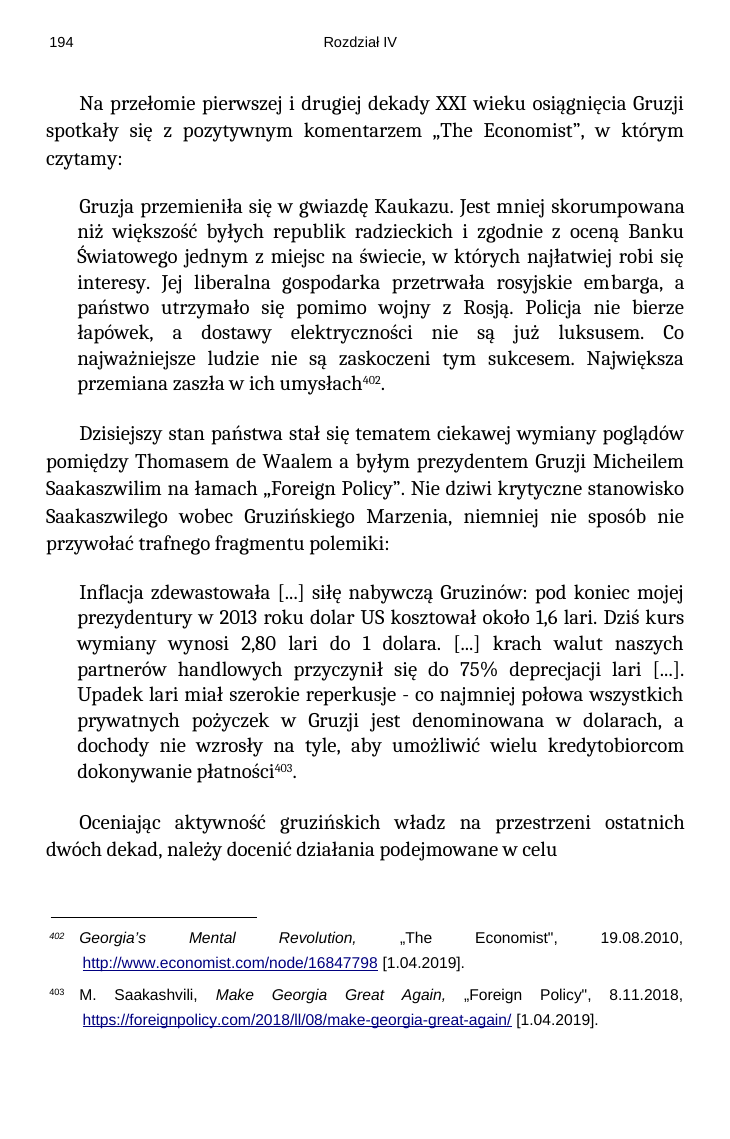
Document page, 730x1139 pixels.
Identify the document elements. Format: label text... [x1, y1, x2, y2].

text Na przełomie pierwszej i drugiej dekady XXI wieku osiągnięcia Gruzji spotkały się z pozytywnym komentarzem „The Economist”, w którym czytamy: [46, 91, 685, 170]
text 194 [49, 34, 78, 50]
text Oceniając aktywność gruzińskich władz na przestrzeni ostat­nich dwóch dekad, należy docenić działania podejmowane w celu [46, 810, 685, 862]
text Dzisiejszy stan państwa stał się tematem ciekawej wymiany poglądów pomiędzy Thomasem de Waalem a byłym prezydentem Gruzji Micheilem Saakaszwilim na łamach „Foreign Policy”. Nie dziwi krytyczne stanowisko Saakaszwilego wobec Gruzińskiego Marzenia, niemniej nie sposób nie przywołać trafnego fragmentu polemiki: [46, 422, 685, 556]
text Rozdział IV [323, 34, 409, 50]
text Inflacja zdewastowała [...] siłę nabywczą Gruzinów: pod koniec mojej prezydentury w 2013 roku dolar US kosztował około 1,6 lari. Dziś kurs wymiany wynosi 2,80 lari do 1 dolara. [...] krach walut naszych partnerów handlowych przyczynił się do 75% deprecjacji lari [...]. Upadek lari miał szerokie reperkusje - co najmniej połowa wszystkich prywatnych pożyczek w Gruzji jest denominowana w dolarach, a dochody nie wzrosły na tyle, aby umożliwić wielu kredytobiorcom dokonywanie płatności403. [77, 580, 685, 784]
text 402 Georgia’s Mental Revolution, „The Economist", 19.08.2010, http://www.economist.com/node/16847798 [1.04.2019]. [49, 929, 683, 972]
text Gruzja przemieniła się w gwiazdę Kaukazu. Jest mniej skorumpo­wana niż większość byłych republik radzieckich i zgodnie z oceną Banku Światowego jednym z miejsc na świecie, w których najłatwiej robi się interesy. Jej liberalna gospodarka przetrwała rosyjskie em­barga, a państwo utrzymało się pomimo wojny z Rosją. Policja nie bierze łapówek, a dostawy elektryczności nie są już luksusem. Co najważniejsze ludzie nie są zaskoczeni tym sukcesem. Największa przemiana zaszła w ich umysłach402. [77, 194, 685, 396]
text 403 M. Saakashvili, Make Georgia Great Again, „Foreign Policy", 8.11.2018, https://foreignpolicy.com/2018/ll/08/make-georgia-great-again/ [1.04.2019]. [49, 985, 683, 1028]
